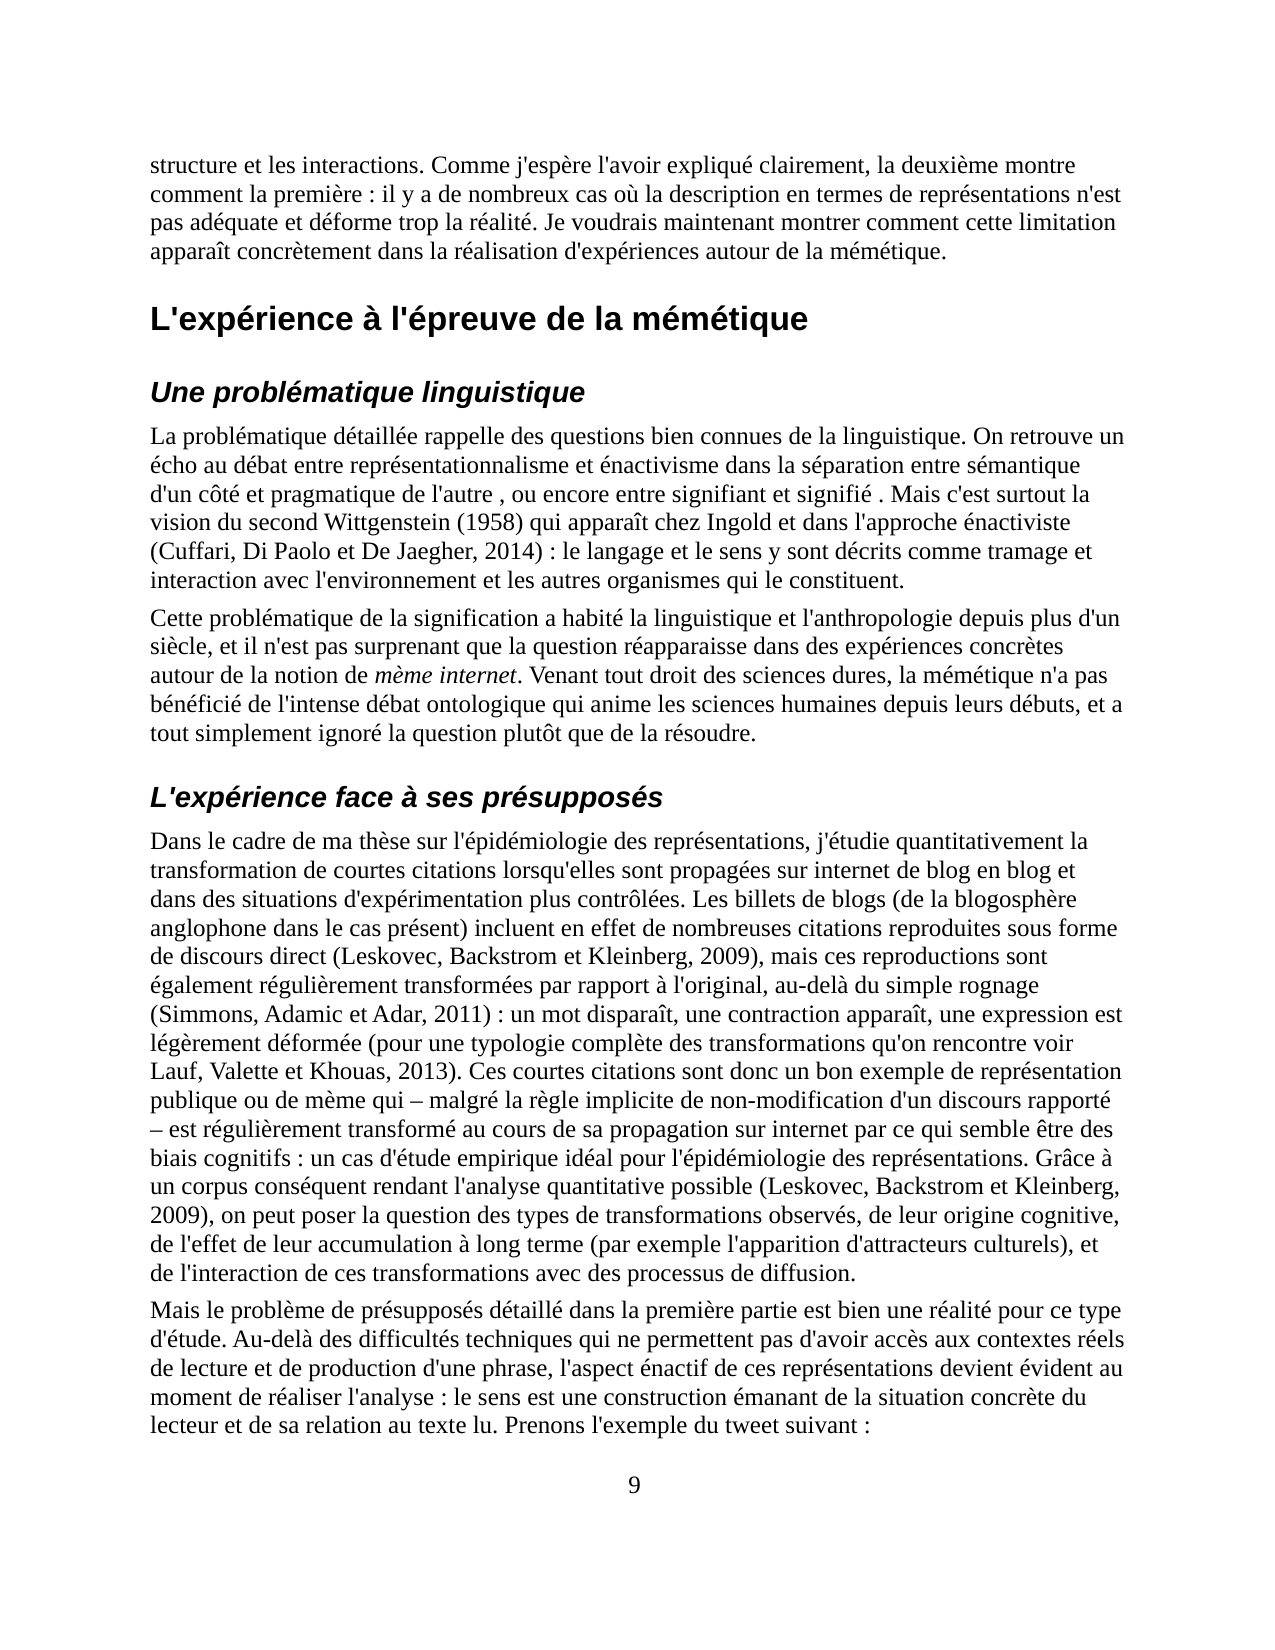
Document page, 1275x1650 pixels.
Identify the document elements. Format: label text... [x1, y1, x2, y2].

text structure et les interactions. Comme j'espère l'avoir expliqué clairement, la deuxième montre comment la première : il y a de nombreux cas où la description en termes de représentations n'est pas adéquate et déforme trop la réalité. Je voudrais maintenant montrer comment cette limitation apparaît concrètement dans la réalisation d'expériences autour de la mémétique. [150, 150, 1125, 265]
subtitle L'expérience face à ses présupposés [150, 780, 1125, 814]
text Cette problématique de la signification a habité la linguistique et l'anthropologie depuis plus d'un siècle, et il n'est pas surprenant que la question réapparaisse dans des expériences concrètes autour de la notion de mème internet. Venant tout droit des sciences dures, la mémétique n'a pas bénéficié de l'intense débat ontologique qui anime les sciences humaines depuis leurs débuts, et a tout simplement ignoré la question plutôt que de la résoudre. [150, 603, 1125, 746]
text Mais le problème de présupposés détaillé dans la première partie est bien une réalité pour ce type d'étude. Au-delà des difficultés techniques qui ne permettent pas d'avoir accès aux contextes réels de lecture et de production d'une phrase, l'aspect énactif de ces représentations devient évident au moment de réaliser l'analyse : le sens est une construction émanant de la situation concrète du lecteur et de sa relation au texte lu. Prenons l'exemple du tweet suivant : [150, 1295, 1125, 1439]
subtitle Une problématique linguistique [150, 375, 1125, 409]
text Dans le cadre de ma thèse sur l'épidémiologie des représentations, j'étudie quantitativement la transformation de courtes citations lorsqu'elles sont propagées sur internet de blog en blog et dans des situations d'expérimentation plus contrôlées. Les billets de blogs (de la blogosphère anglophone dans le cas présent) incluent en effet de nombreuses citations reproduites sous forme de discours direct (Leskovec, Backstrom et Kleinberg, 2009), mais ces reproductions sont également régulièrement transformées par rapport à l'original, au-delà du simple rognage (Simmons, Adamic et Adar, 2011) : un mot disparaît, une contraction apparaît, une expression est légèrement déformée (pour une typologie complète des transformations qu'on rencontre voir Lauf, Valette et Khouas, 2013). Ces courtes citations sont donc un bon exemple de représentation publique ou de mème qui – malgré la règle implicite de non-modification d'un discours rapporté – est régulièrement transformé au cours de sa propagation sur internet par ce qui semble être des biais cognitifs : un cas d'étude empirique idéal pour l'épidémiologie des représentations. Grâce à un corpus conséquent rendant l'analyse quantitative possible (Leskovec, Backstrom et Kleinberg, 2009), on peut poser la question des types de transformations observés, de leur origine cognitive, de l'effet de leur accumulation à long terme (par exemple l'apparition d'attracteurs culturels), et de l'interaction de ces transformations avec des processus de diffusion. [150, 826, 1125, 1286]
text La problématique détaillée rappelle des questions bien connues de la linguistique. On retrouve un écho au débat entre représentationnalisme et énactivisme dans la séparation entre sémantique d'un côté et pragmatique de l'autre , ou encore entre signifiant et signifié . Mais c'est surtout la vision du second Wittgenstein (1958) qui apparaît chez Ingold et dans l'approche énactiviste (Cuffari, Di Paolo et De Jaegher, 2014) : le langage et le sens y sont décrits comme tramage et interaction avec l'environnement et les autres organismes qui le constituent. [150, 421, 1125, 594]
subtitle L'expérience à l'épreuve de la mémétique [150, 299, 1125, 338]
